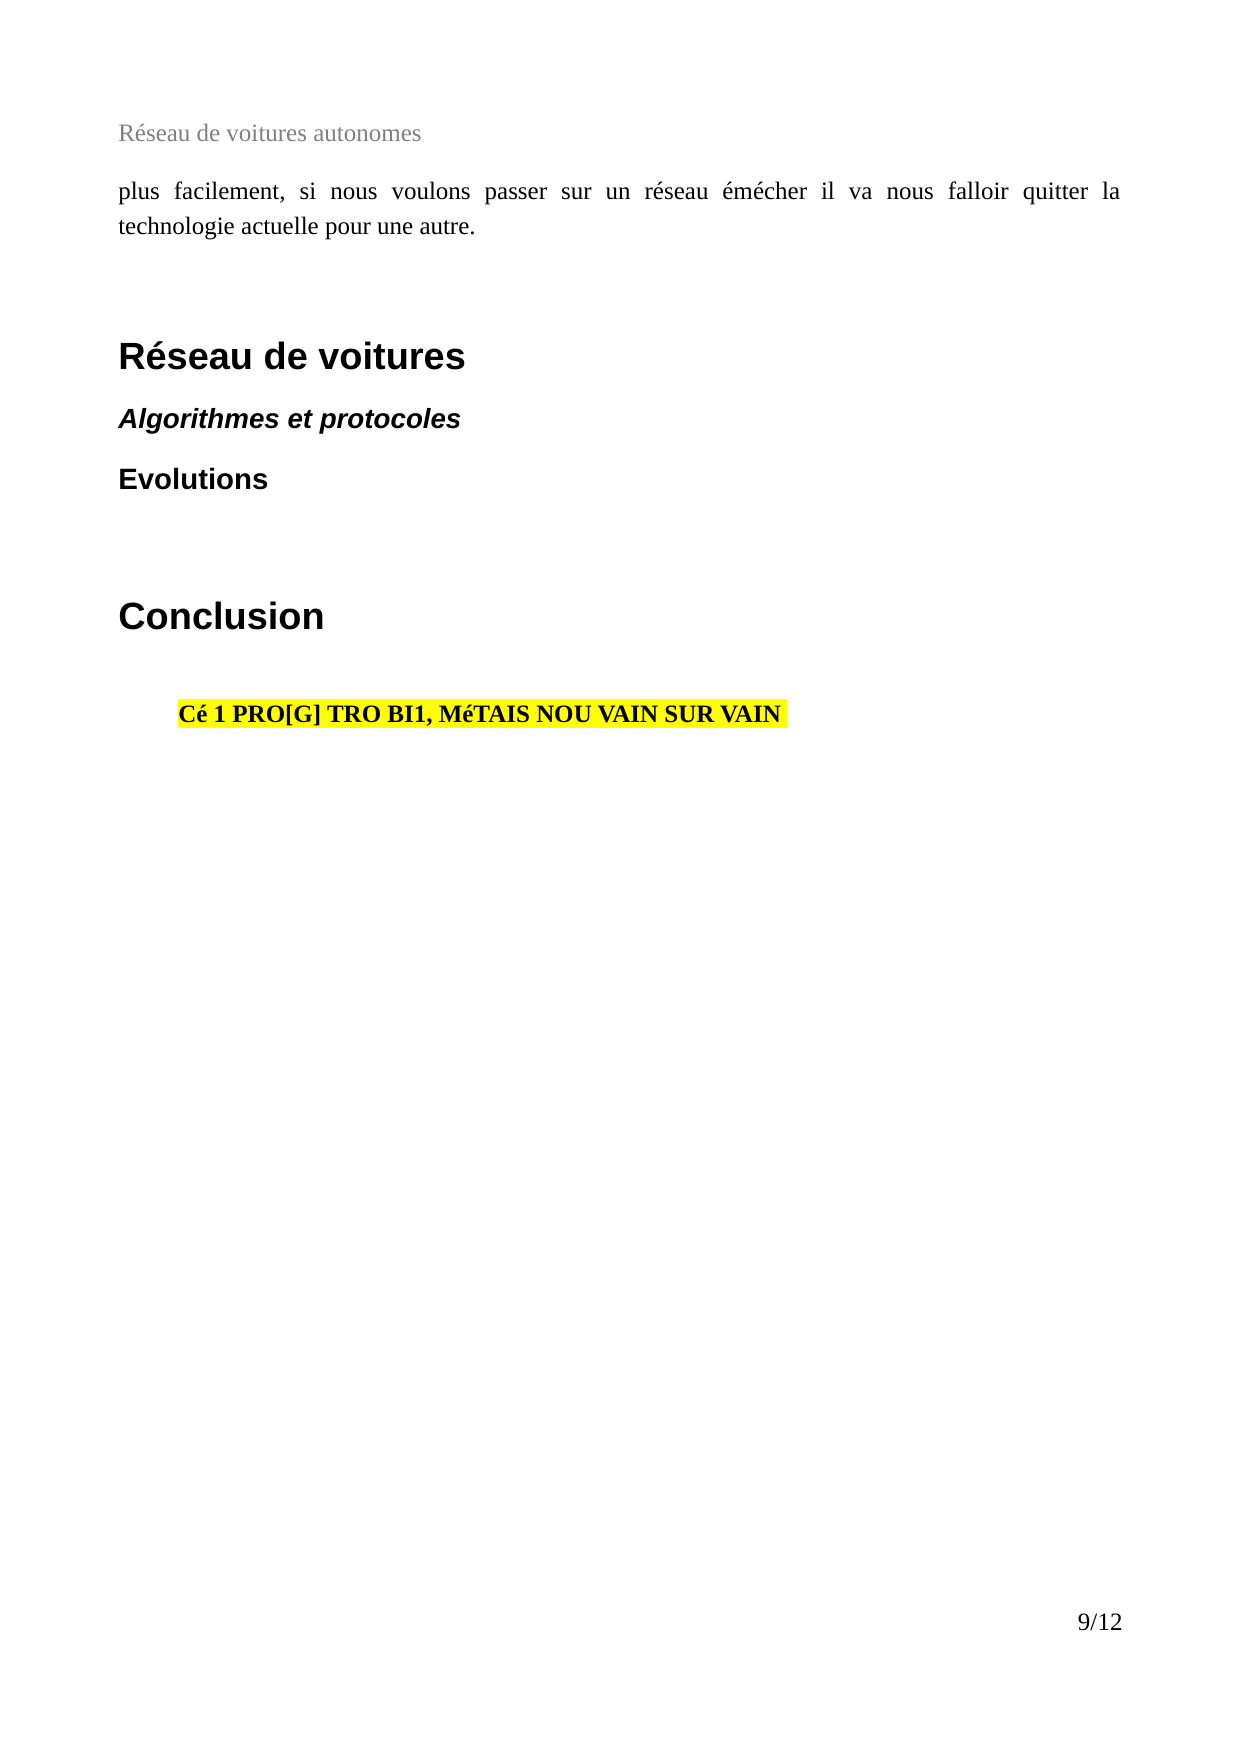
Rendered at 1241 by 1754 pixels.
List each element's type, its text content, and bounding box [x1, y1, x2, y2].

subtitle Conclusion [118, 594, 1122, 637]
subtitle Algorithmes et protocoles [118, 403, 1122, 434]
subtitle Réseau de voitures [118, 334, 1122, 378]
text Cé 1 PRO[G] TRO BI1, MéTAIS NOU VAIN SUR VAIN [118, 699, 1122, 728]
text plus facilement, si nous voulons passer sur un réseau émécher il va nous falloir quitter la technologie actuelle pour une autre. [118, 176, 1122, 239]
subtitle Evolutions [118, 462, 1122, 495]
